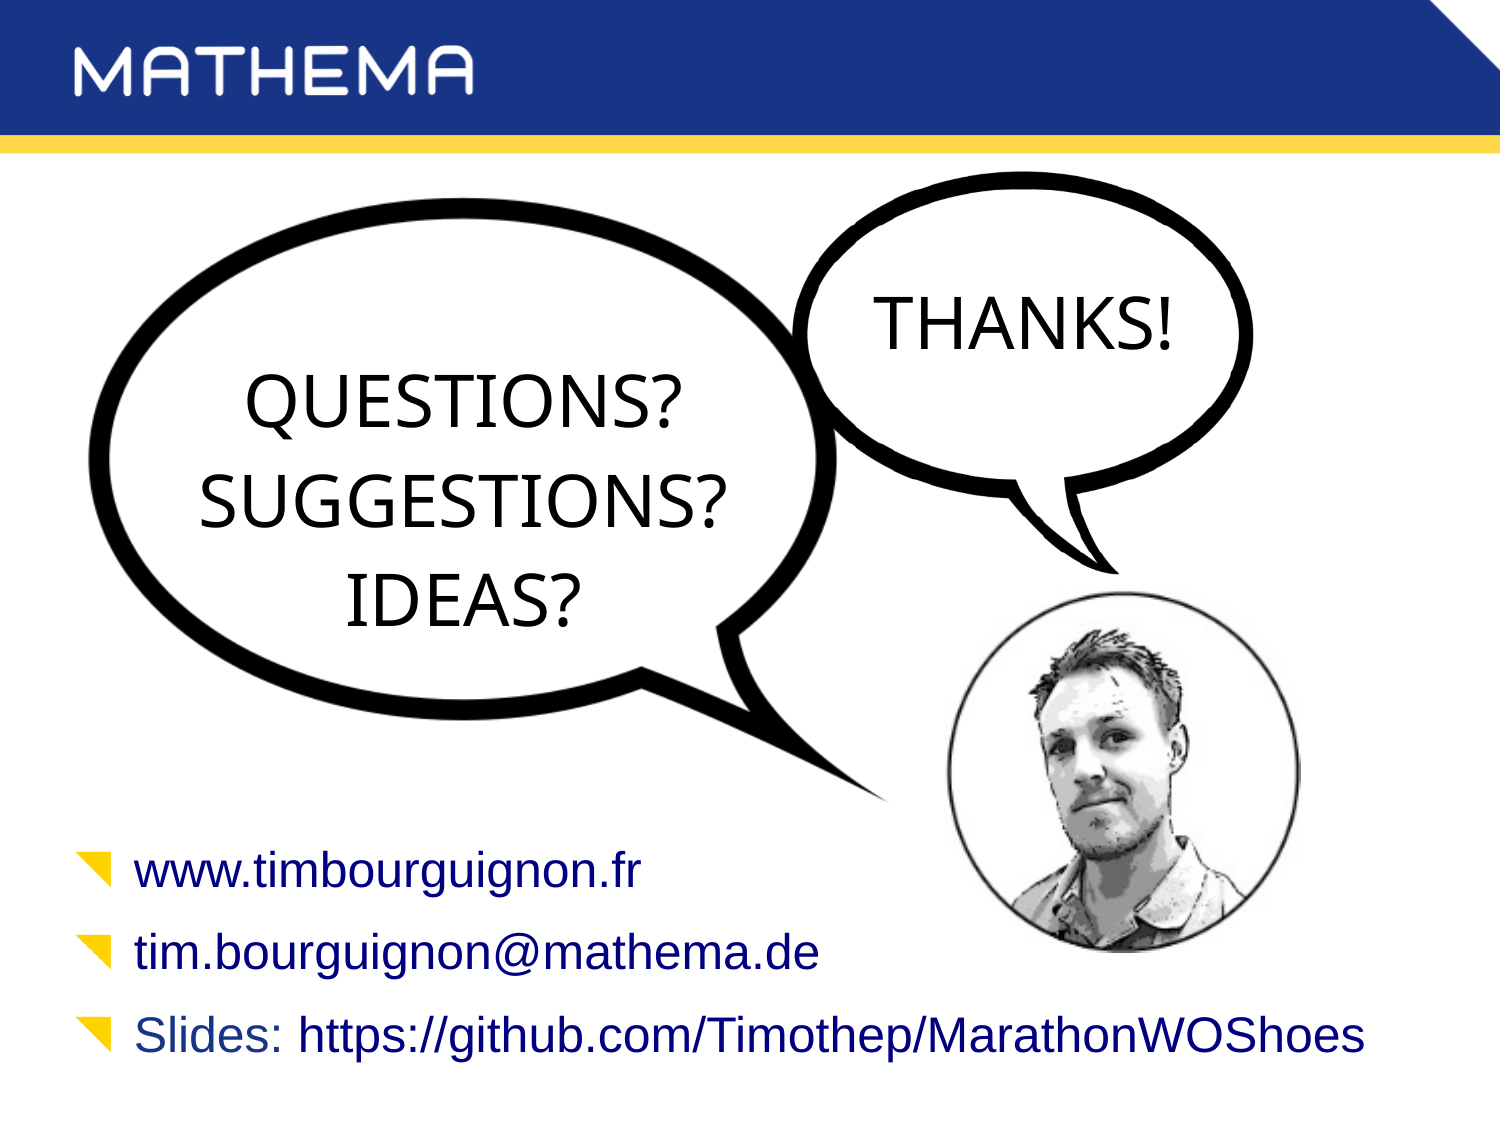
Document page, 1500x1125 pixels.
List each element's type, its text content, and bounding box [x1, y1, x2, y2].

list www.timbourguignon.fr tim.bourguignon@mathema.de Slides: https://github.com/Timothep/MarathonWOShoes [75, 181, 1426, 1063]
picture [0, 0, 1500, 1125]
